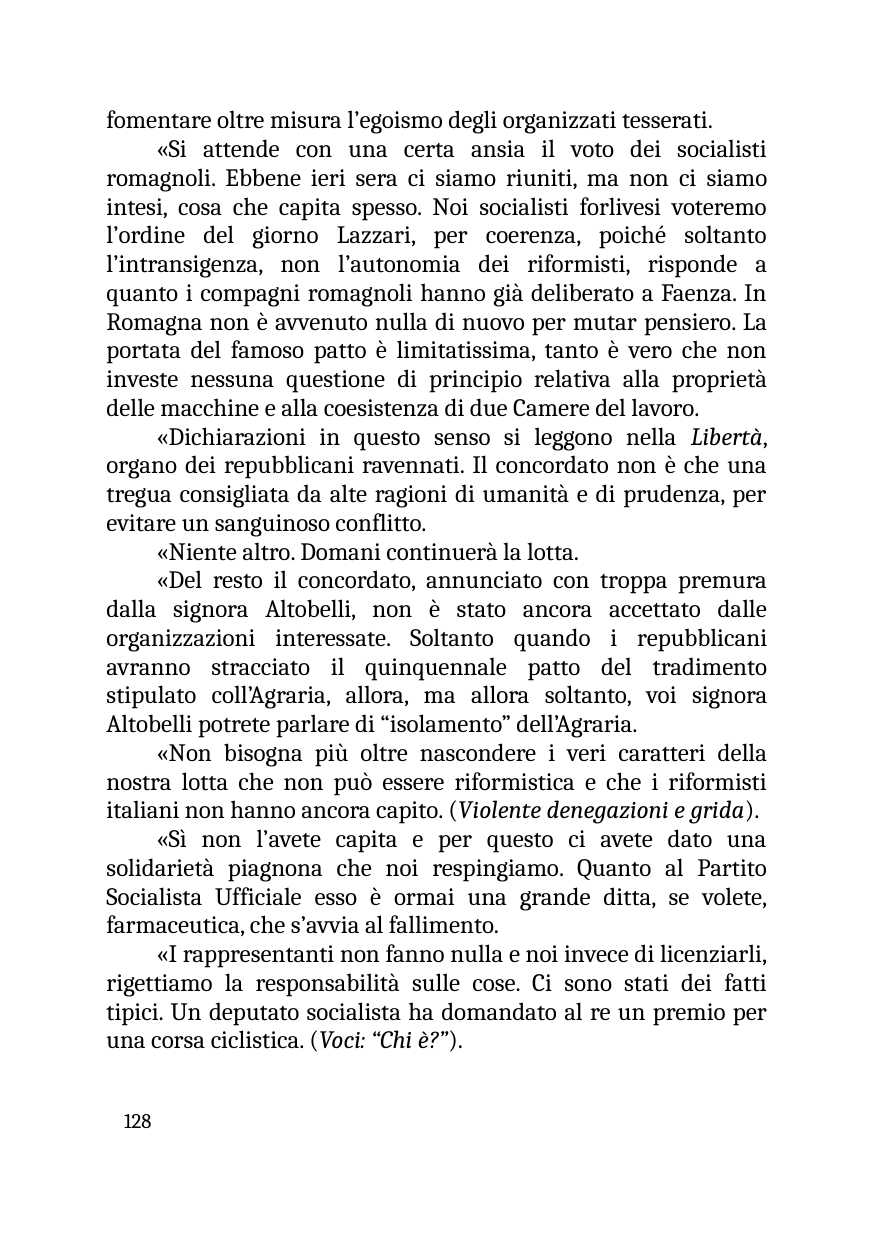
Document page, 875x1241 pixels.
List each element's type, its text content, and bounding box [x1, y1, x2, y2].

text «Niente altro. Domani continuerà la lotta. [106, 537, 768, 566]
text «Si attende con una certa ansia il voto dei socialisti romagnoli. Ebbene ieri sera ci siamo riuniti, ma non ci siamo intesi, cosa che capita spesso. Noi socialisti forlivesi voteremo l’ordine del giorno Lazzari, per coerenza, poiché soltanto l’intransigenza, non l’autonomia dei riformisti, risponde a quanto i compagni romagnoli hanno già deliberato a Faenza. In Romagna non è avvenuto nulla di nuovo per mutar pensiero. La portata del famoso patto è limitatissima, tanto è vero che non investe nessuna questione di principio relativa alla proprietà delle macchine e alla coesistenza di due Camere del lavoro. [106, 135, 768, 422]
text «Sì non l’avete capita e per questo ci avete dato una solidarietà piagnona che noi respingiamo. Quanto al Partito Socialista Ufficiale esso è ormai una grande ditta, se volete, farmaceutica, che s’avvia al fallimento. [106, 825, 768, 940]
text «Del resto il concordato, annunciato con troppa premura dalla signora Altobelli, non è stato ancora accettato dalle organizzazioni interessate. Soltanto quando i repubblicani avranno stracciato il quinquennale patto del tradimento stipulato coll’Agraria, allora, ma allora soltanto, voi signora Altobelli potrete parlare di “isolamento” dell’Agraria. [106, 566, 768, 739]
text «I rappresentanti non fanno nulla e noi invece di licenziarli, rigettiamo la responsabilità sulle cose. Ci sono stati dei fatti tipici. Un deputato socialista ha domandato al re un premio per una corsa ciclistica. (Voci: “Chi è?”). [106, 940, 768, 1055]
text «Non bisogna più oltre nascondere i veri caratteri della nostra lotta che non può essere riformistica e che i riformisti italiani non hanno ancora capito. (Violente denegazioni e grida). [106, 739, 768, 825]
text fomentare oltre misura l’egoismo degli organizzati tesserati. [106, 106, 768, 135]
text «Dichiarazioni in questo senso si leggono nella Libertà, organo dei repubblicani ravennati. Il concordato non è che una tregua consigliata da alte ragioni di umanità e di prudenza, per evitare un sanguinoso conflitto. [106, 422, 768, 537]
